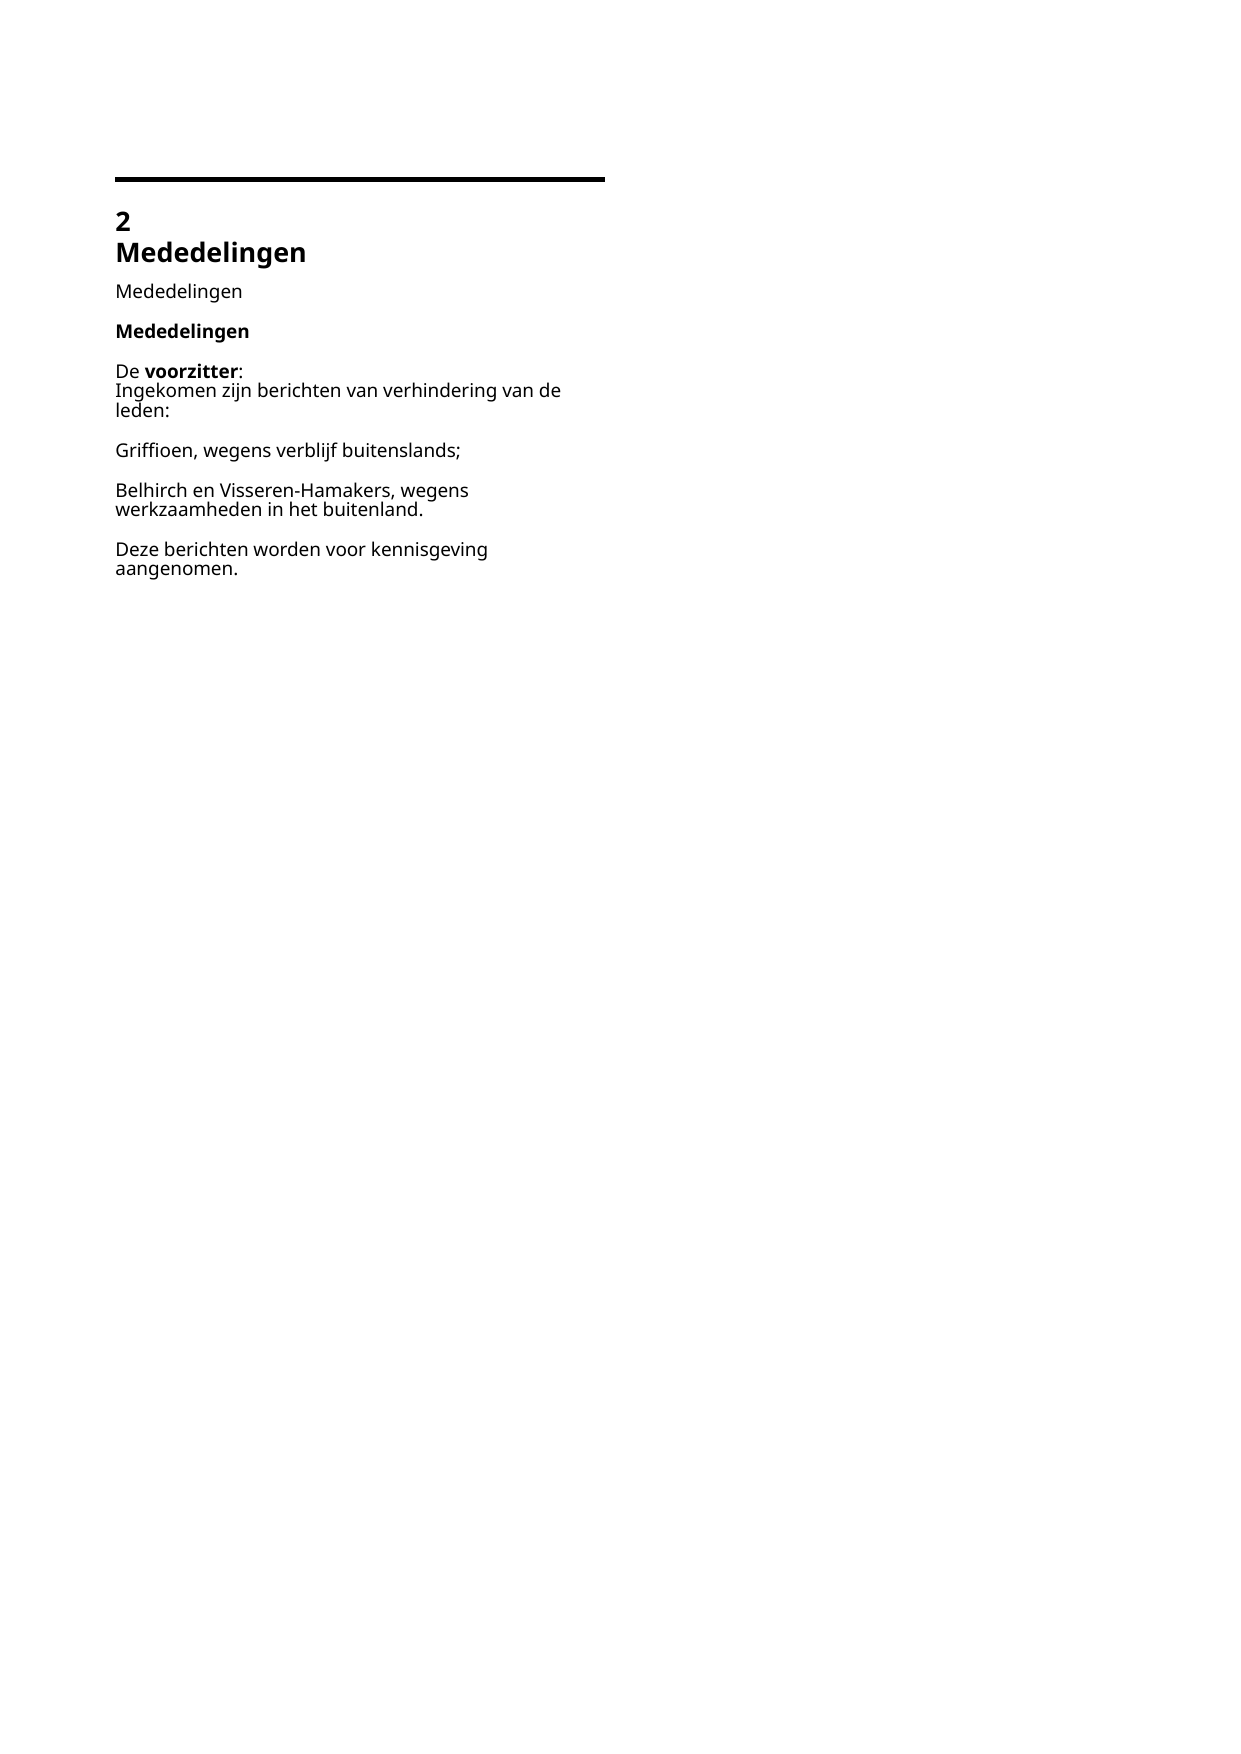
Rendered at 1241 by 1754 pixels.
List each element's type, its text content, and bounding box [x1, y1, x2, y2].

text Belhirch en Visseren-Hamakers, wegens werkzaamheden in het buitenland. [115, 482, 605, 520]
text Mededelingen [115, 323, 605, 342]
text Mededelingen [115, 239, 605, 283]
text De voorzitter: [115, 363, 605, 382]
text Ingekomen zijn berichten van verhindering van de leden: [115, 382, 605, 421]
text Griffioen, wegens verblijf buitenslands; [115, 442, 605, 461]
text Deze berichten worden voor kennisgeving aangenomen. [115, 541, 605, 579]
text Mededelingen [115, 283, 605, 302]
text 2 [115, 203, 605, 239]
